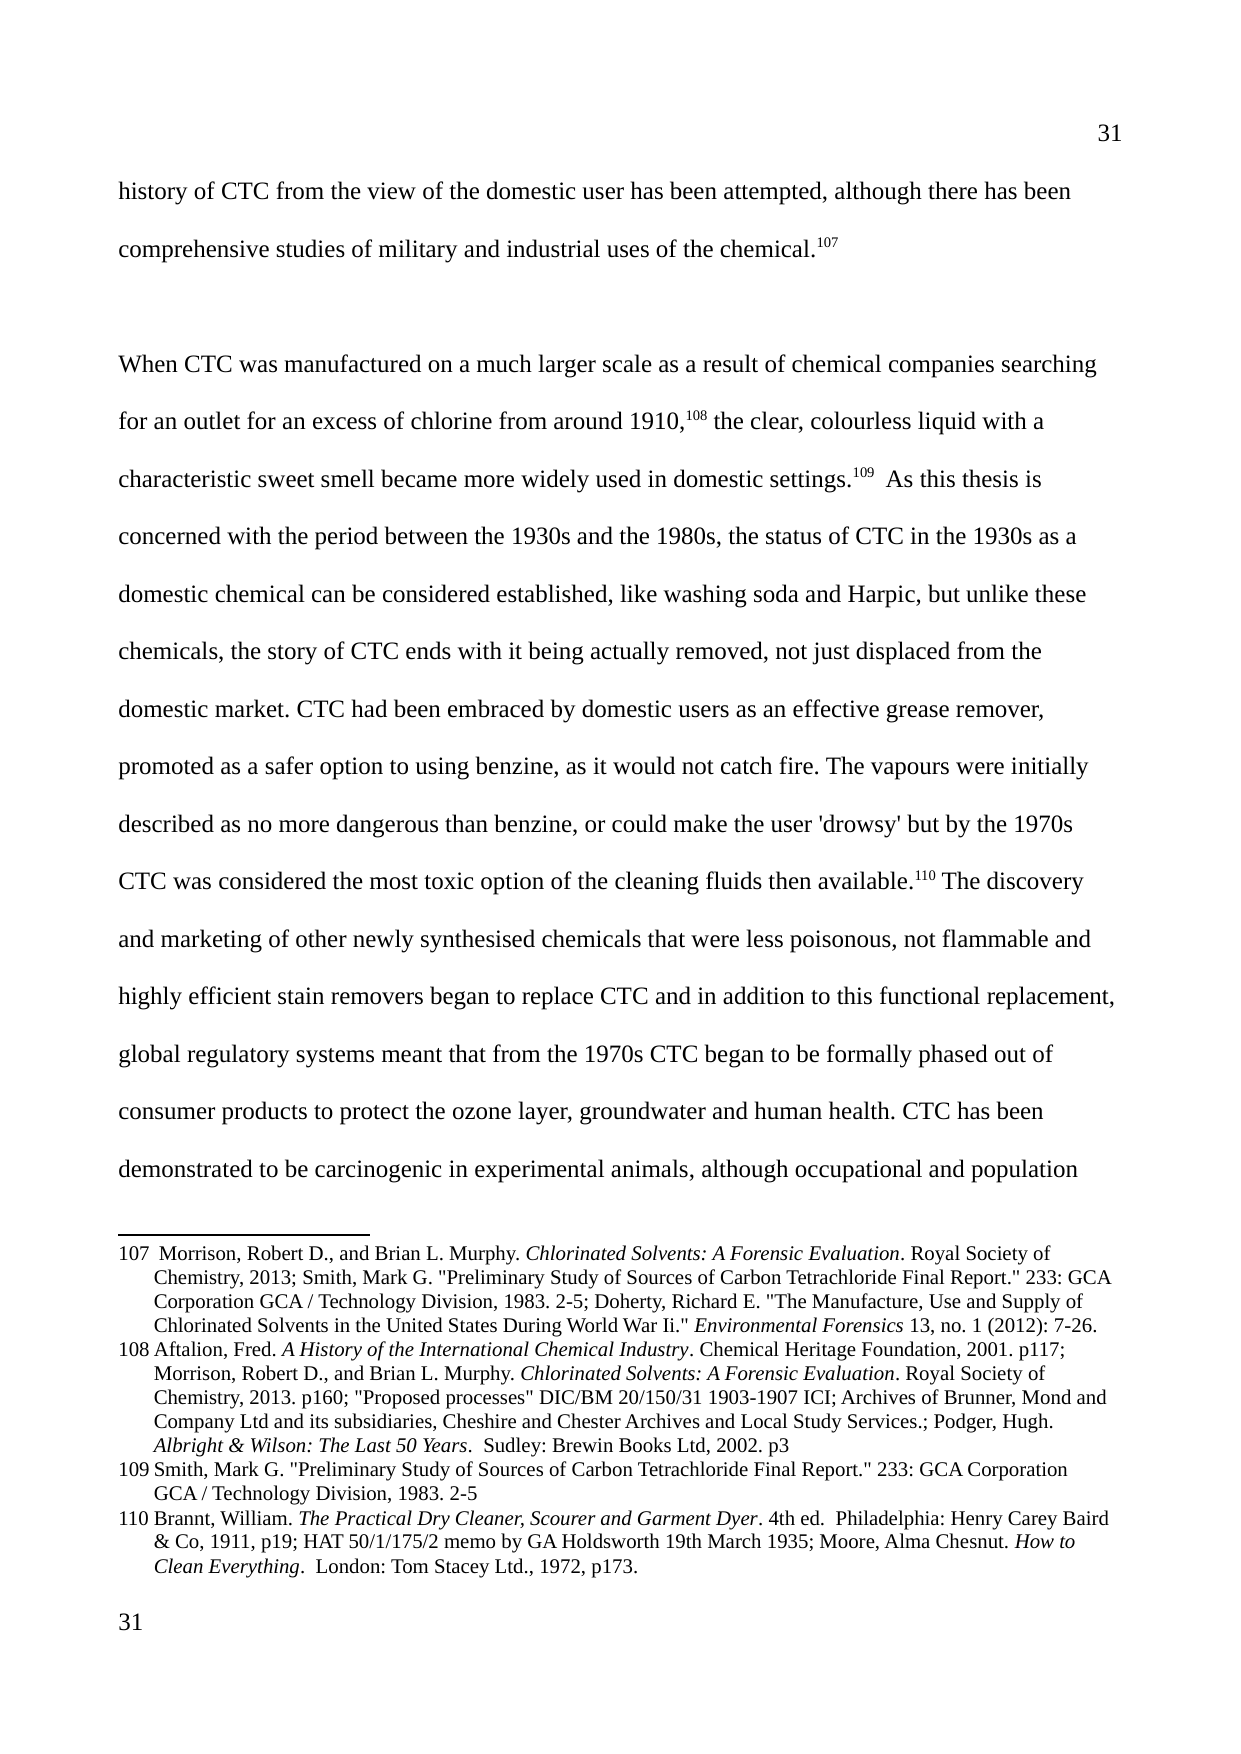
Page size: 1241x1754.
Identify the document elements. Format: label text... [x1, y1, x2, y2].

text Morrison, Robert D., and Brian L. Murphy. Chlorinated Solvents: A Forensic Evaluation. Royal Society of Chemistry, 2013; Smith, Mark G. "Preliminary Study of Sources of Carbon Tetrachloride Final Report." 233: GCA Corporation GCA / Technology Division, 1983. 2-5; Doherty, Richard E. "The Manufacture, Use and Supply of Chlorinated Solvents in the United States During World War Ii." Environmental Forensics 13, no. 1 (2012): 7-26. [118, 1241, 1122, 1337]
text Aftalion, Fred. A History of the International Chemical Industry. Chemical Heritage Foundation, 2001. p117; Morrison, Robert D., and Brian L. Murphy. Chlorinated Solvents: A Forensic Evaluation. Royal Society of Chemistry, 2013. p160; "Proposed processes" DIC/BM 20/150/31 1903-1907 ICI; Archives of Brunner, Mond and Company Ltd and its subsidiaries, Cheshire and Chester Archives and Local Study Services.; Podger, Hugh. Albright & Wilson: The Last 50 Years. Sudley: Brewin Books Ltd, 2002. p3 [118, 1337, 1122, 1457]
text history of CTC from the view of the domestic user has been attempted, although there has been comprehensive studies of military and industrial uses of the chemical. [118, 176, 1122, 263]
text Brannt, William. The Practical Dry Cleaner, Scourer and Garment Dyer. 4th ed. Philadelphia: Henry Carey Baird & Co, 1911, p19; HAT 50/1/175/2 memo by GA Holdsworth 19th March 1935; Moore, Alma Chesnut. How to Clean Everything. London: Tom Stacey Ltd., 1972, p173. [118, 1505, 1122, 1578]
text Smith, Mark G. "Preliminary Study of Sources of Carbon Tetrachloride Final Report." 233: GCA Corporation GCA / Technology Division, 1983. 2-5 [118, 1457, 1122, 1505]
text When CTC was manufactured on a much larger scale as a result of chemical companies searching for an outlet for an excess of chlorine from around 1910, the clear, colourless liquid with a characteristic sweet smell became more widely used in domestic settings. As this thesis is concerned with the period between the 1930s and the 1980s, the status of CTC in the 1930s as a domestic chemical can be considered established, like washing soda and Harpic, but unlike these chemicals, the story of CTC ends with it being actually removed, not just displaced from the domestic market. CTC had been embraced by domestic users as an effective grease remover, promoted as a safer option to using benzine, as it would not catch fire. The vapours were initially described as no more dangerous than benzine, or could make the user 'drowsy' but by the 1970s CTC was considered the most toxic option of the cleaning fluids then available. The discovery and marketing of other newly synthesised chemicals that were less poisonous, not flammable and highly efficient stain removers began to replace CTC and in addition to this functional replacement, global regulatory systems meant that from the 1970s CTC began to be formally phased out of consumer products to protect the ozone layer, groundwater and human health. CTC has been demonstrated to be carcinogenic in experimental animals, although occupational and population [118, 349, 1122, 1183]
